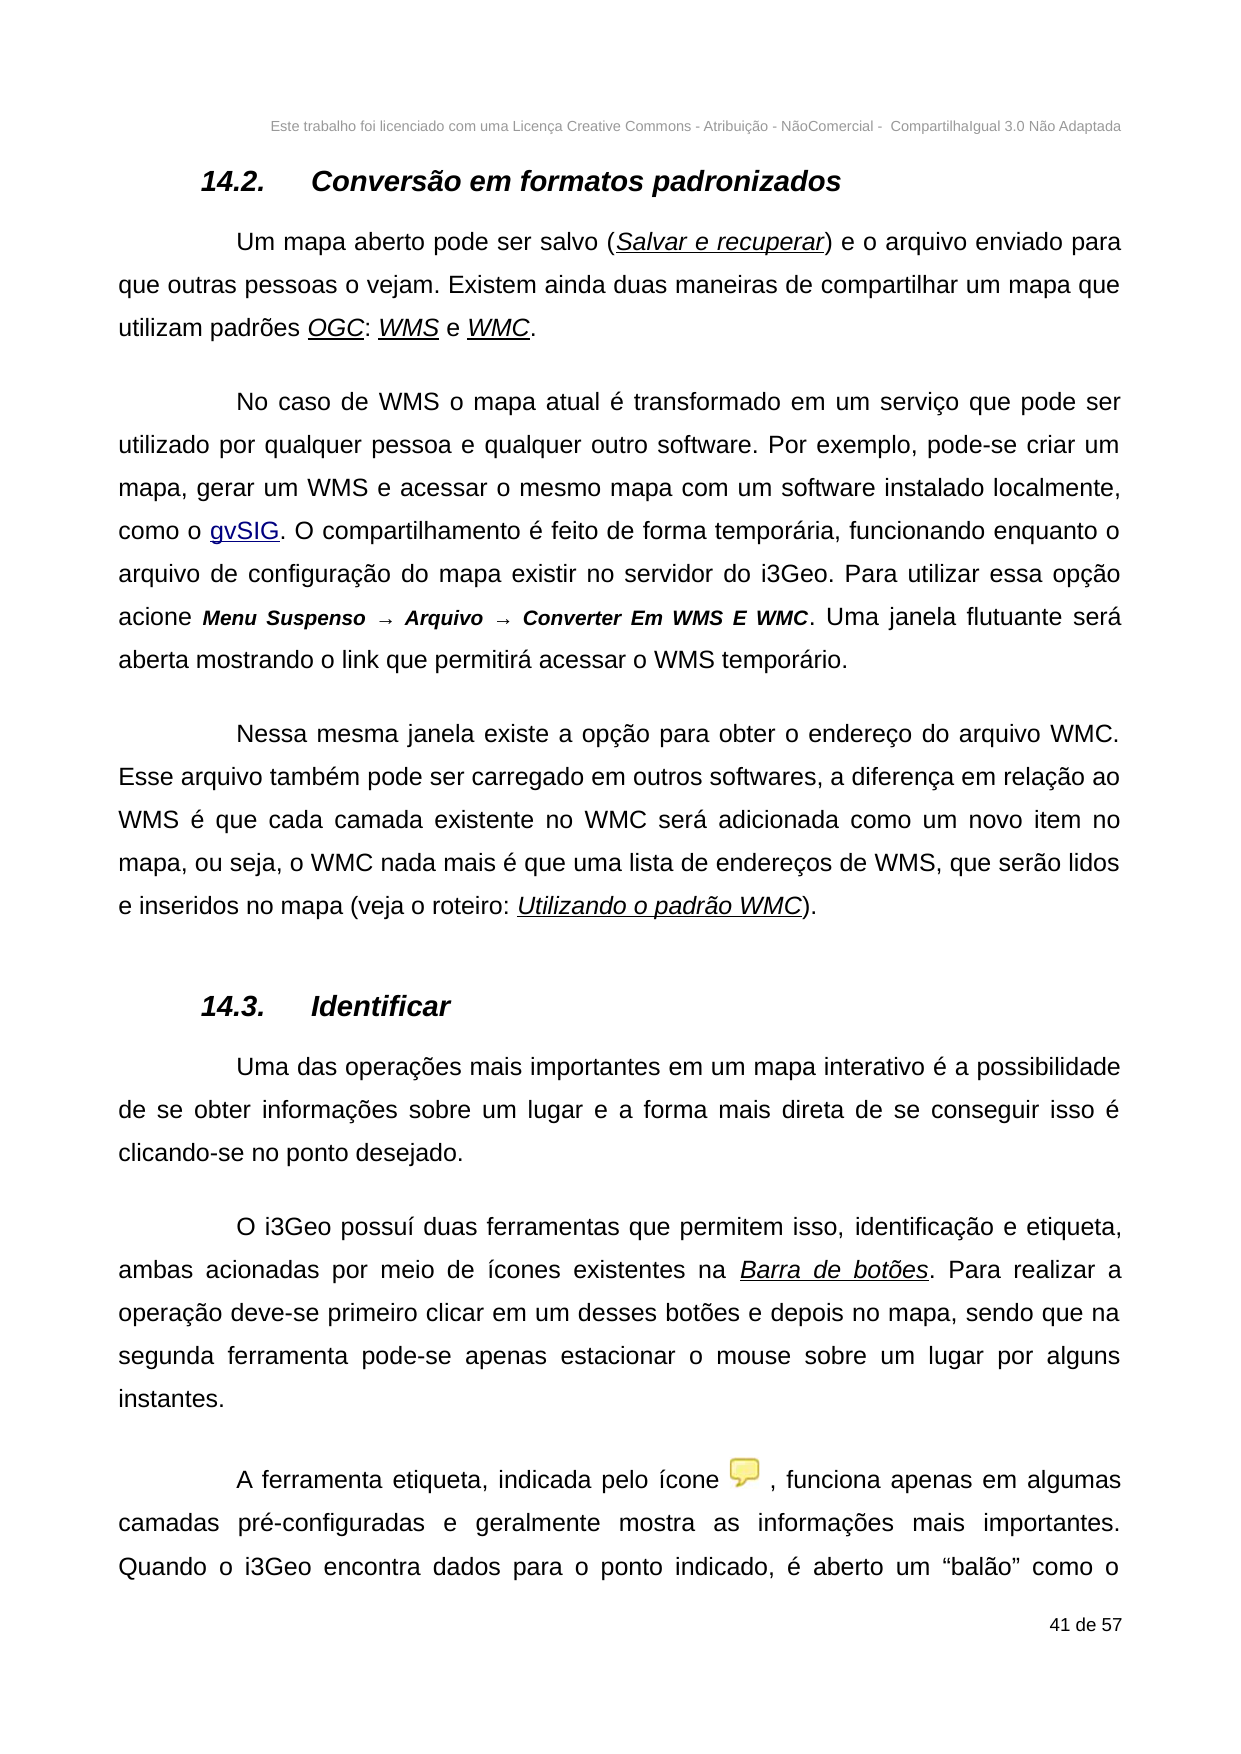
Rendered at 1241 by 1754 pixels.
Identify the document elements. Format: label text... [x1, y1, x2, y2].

text Um mapa aberto pode ser salvo (Salvar e recuperar) e o arquivo enviado para que outras pessoas o vejam. Existem ainda duas maneiras de compartilhar um mapa que utilizam padrões OGC: WMS e WMC. [118, 227, 1122, 342]
text O i3Geo possuí duas ferramentas que permitem isso, identificação e etiqueta, ambas acionadas por meio de ícones existentes na Barra de botões. Para realizar a operação deve-se primeiro clicar em um desses botões e depois no mapa, sendo que na segunda ferramenta pode-se apenas estacionar o mouse sobre um lugar por alguns instantes. [118, 1212, 1122, 1413]
text A ferramenta etiqueta, indicada pelo ícone , funciona apenas em algumas camadas pré-configuradas e geralmente mostra as informações mais importantes. Quando o i3Geo encontra dados para o ponto indicado, é aberto um “balão” como o [118, 1457, 1122, 1580]
subtitle Identificar [163, 989, 1077, 1023]
subtitle Conversão em formatos padronizados [163, 164, 1077, 198]
picture [729, 1457, 760, 1489]
text Nessa mesma janela existe a opção para obter o endereço do arquivo WMC. Esse arquivo também pode ser carregado em outros softwares, a diferença em relação ao WMS é que cada camada existente no WMC será adicionada como um novo item no mapa, ou seja, o WMC nada mais é que uma lista de endereços de WMS, que serão lidos e inseridos no mapa (veja o roteiro: Utilizando o padrão WMC). [118, 719, 1122, 920]
text Uma das operações mais importantes em um mapa interativo é a possibilidade de se obter informações sobre um lugar e a forma mais direta de se conseguir isso é clicando-se no ponto desejado. [118, 1052, 1122, 1167]
text No caso de WMS o mapa atual é transformado em um serviço que pode ser utilizado por qualquer pessoa e qualquer outro software. Por exemplo, pode-se criar um mapa, gerar um WMS e acessar o mesmo mapa com um software instalado localmente, como o gvSIG. O compartilhamento é feito de forma temporária, funcionando enquanto o arquivo de configuração do mapa existir no servidor do i3Geo. Para utilizar essa opção acione Menu suspenso → Arquivo → Converter em WMS e WMC. Uma janela flutuante será aberta mostrando o link que permitirá acessar o WMS temporário. [118, 387, 1122, 674]
